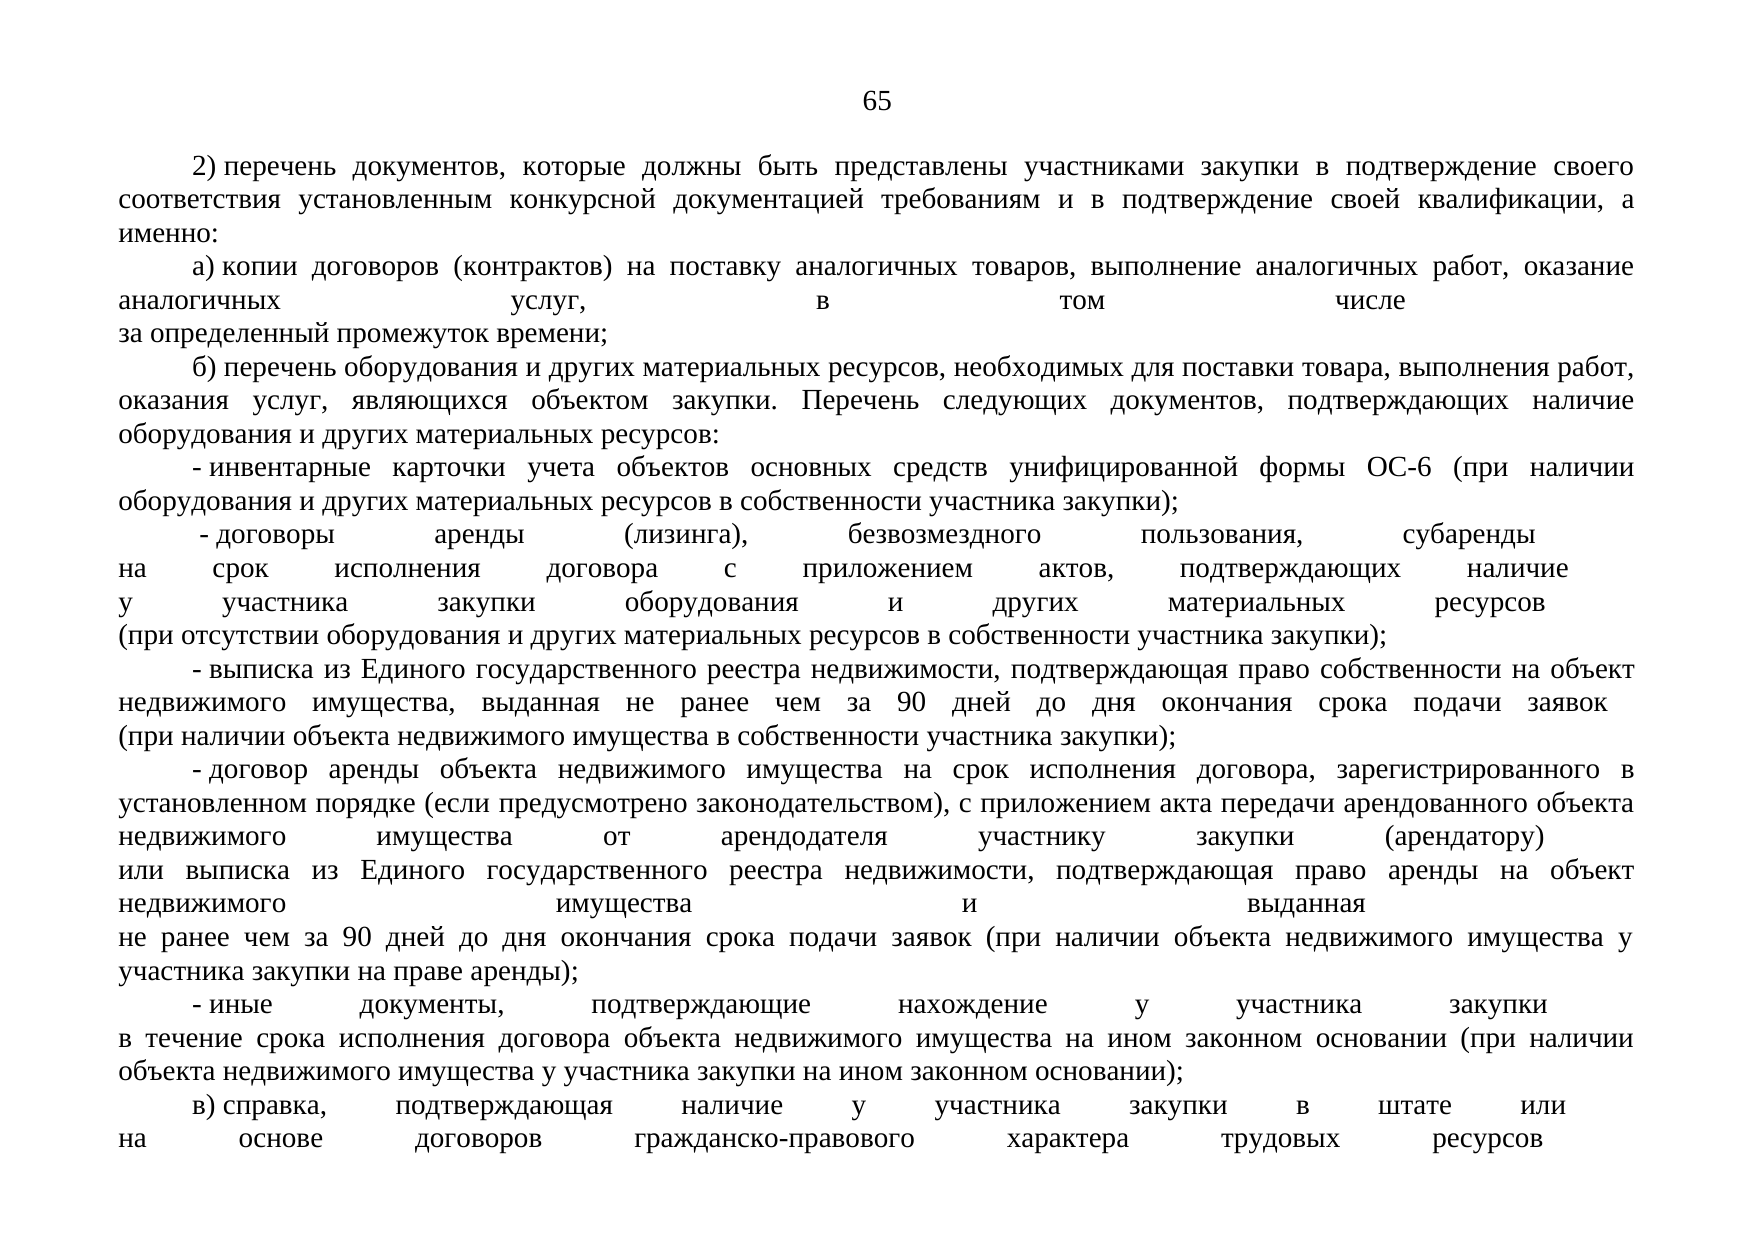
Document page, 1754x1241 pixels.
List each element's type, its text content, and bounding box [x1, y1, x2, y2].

text - договор аренды объекта недвижимого имущества на срок исполнения договора, зарегистрированного в установленном порядке (если предусмотрено законодательством), с приложением акта передачи арендованного объекта недвижимого имущества от арендодателя участнику закупки (арендатору) или выписка из Единого государственного реестра недвижимости, подтверждающая право аренды на объект недвижимого имущества и выданная не ранее чем за 90 дней до дня окончания срока подачи заявок (при наличии объекта недвижимого имущества у участника закупки на праве аренды); [118, 751, 1636, 986]
text а) копии договоров (контрактов) на поставку аналогичных товаров, выполнение аналогичных работ, оказание аналогичных услуг, в том числе за определенный промежуток времени; [118, 248, 1636, 349]
text - выписка из Единого государственного реестра недвижимости, подтверждающая право собственности на объект недвижимого имущества, выданная не ранее чем за 90 дней до дня окончания срока подачи заявок (при наличии объекта недвижимого имущества в собственности участника закупки); [118, 651, 1636, 751]
text - договоры аренды (лизинга), безвозмездного пользования, субаренды на срок исполнения договора с приложением актов, подтверждающих наличие у участника закупки оборудования и других материальных ресурсов (при отсутствии оборудования и других материальных ресурсов в собственности участника закупки); [118, 517, 1636, 651]
text в) справка, подтверждающая наличие у участника закупки в штате или на основе договоров гражданско-правового характера трудовых ресурсов [118, 1087, 1636, 1154]
text 2) перечень документов, которые должны быть представлены участниками закупки в подтверждение своего соответствия установленным конкурсной документацией требованиям и в подтверждение своей квалификации, а именно: [118, 148, 1636, 248]
text б) перечень оборудования и других материальных ресурсов, необходимых для поставки товара, выполнения работ, оказания услуг, являющихся объектом закупки. Перечень следующих документов, подтверждающих наличие оборудования и других материальных ресурсов: [118, 349, 1636, 449]
text - иные документы, подтверждающие нахождение у участника закупки в течение срока исполнения договора объекта недвижимого имущества на ином законном основании (при наличии объекта недвижимого имущества у участника закупки на ином законном основании); [118, 986, 1636, 1087]
text - инвентарные карточки учета объектов основных средств унифицированной формы ОС-6 (при наличии оборудования и других материальных ресурсов в собственности участника закупки); [118, 449, 1636, 517]
